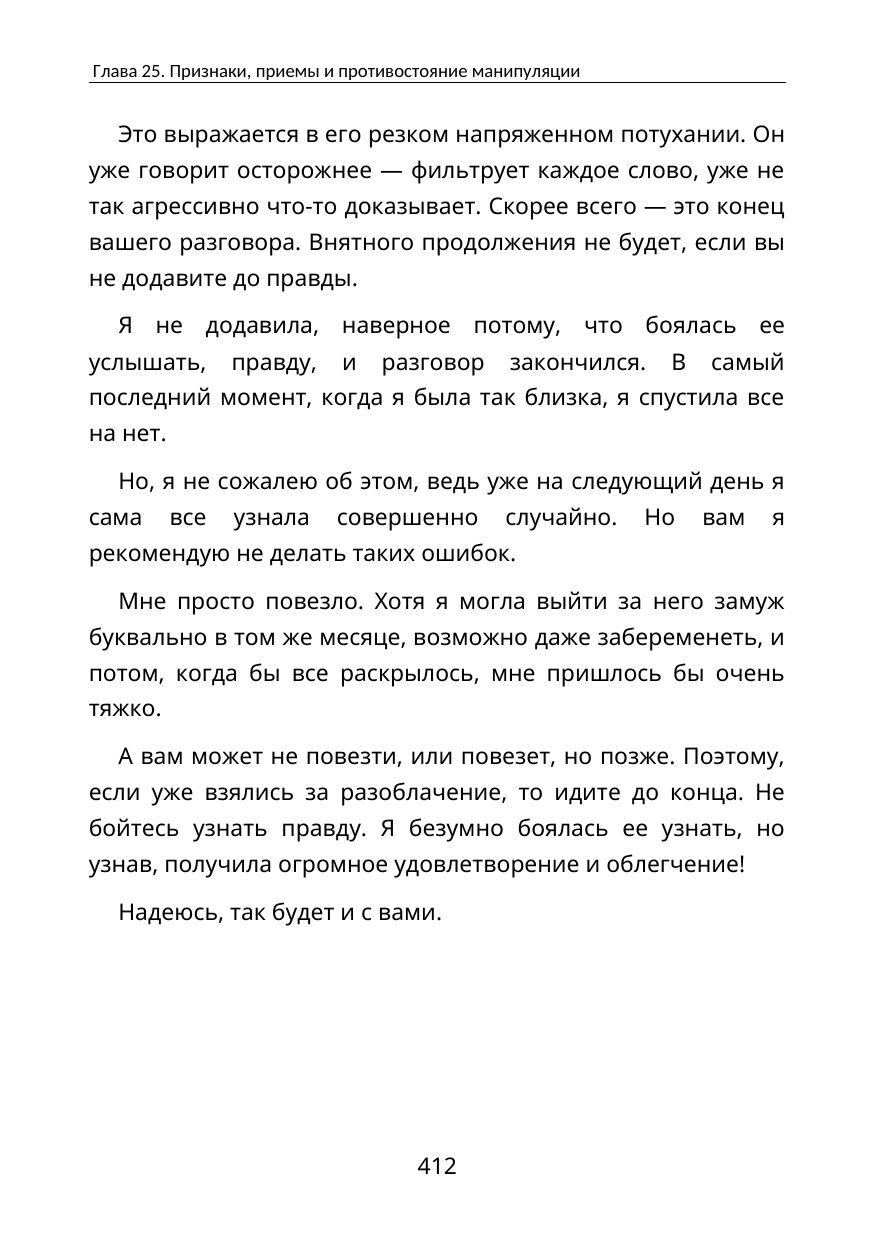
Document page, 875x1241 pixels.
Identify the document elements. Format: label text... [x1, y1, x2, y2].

text Мне просто повезло. Хотя я могла выйти за него замуж буквально в том же месяце, возможно даже забеременеть, и потом, когда бы все раскрылось, мне пришлось бы очень тяжко. [88, 584, 786, 724]
text А вам может не повезти, или повезет, но позже. Поэтому, если уже взялись за разоблачение, то идите до конца. Не бойтесь узнать правду. Я безумно боялась ее узнать, но узнав, получила огромное удовлетворение и облегчение! [88, 740, 786, 879]
text Это выражается в его резком напряженном потухании. Он уже говорит осторожнее — фильтрует каждое слово, уже не так агрессивно что-то доказывает. Скорее всего — это конец вашего разговора. Внятного продолжения не будет, если вы не додавите до правды. [88, 118, 786, 293]
text Надеюсь, так будет и с вами. [88, 896, 786, 927]
text Я не додавила, наверное потому, что боялась ее услышать, правду, и разговор закончился. В самый последний момент, когда я была так близка, я спустила все на нет. [88, 309, 786, 448]
text Но, я не сожалею об этом, ведь уже на следующий день я сама все узнала совершенно случайно. Но вам я рекомендую не делать таких ошибок. [88, 465, 786, 568]
